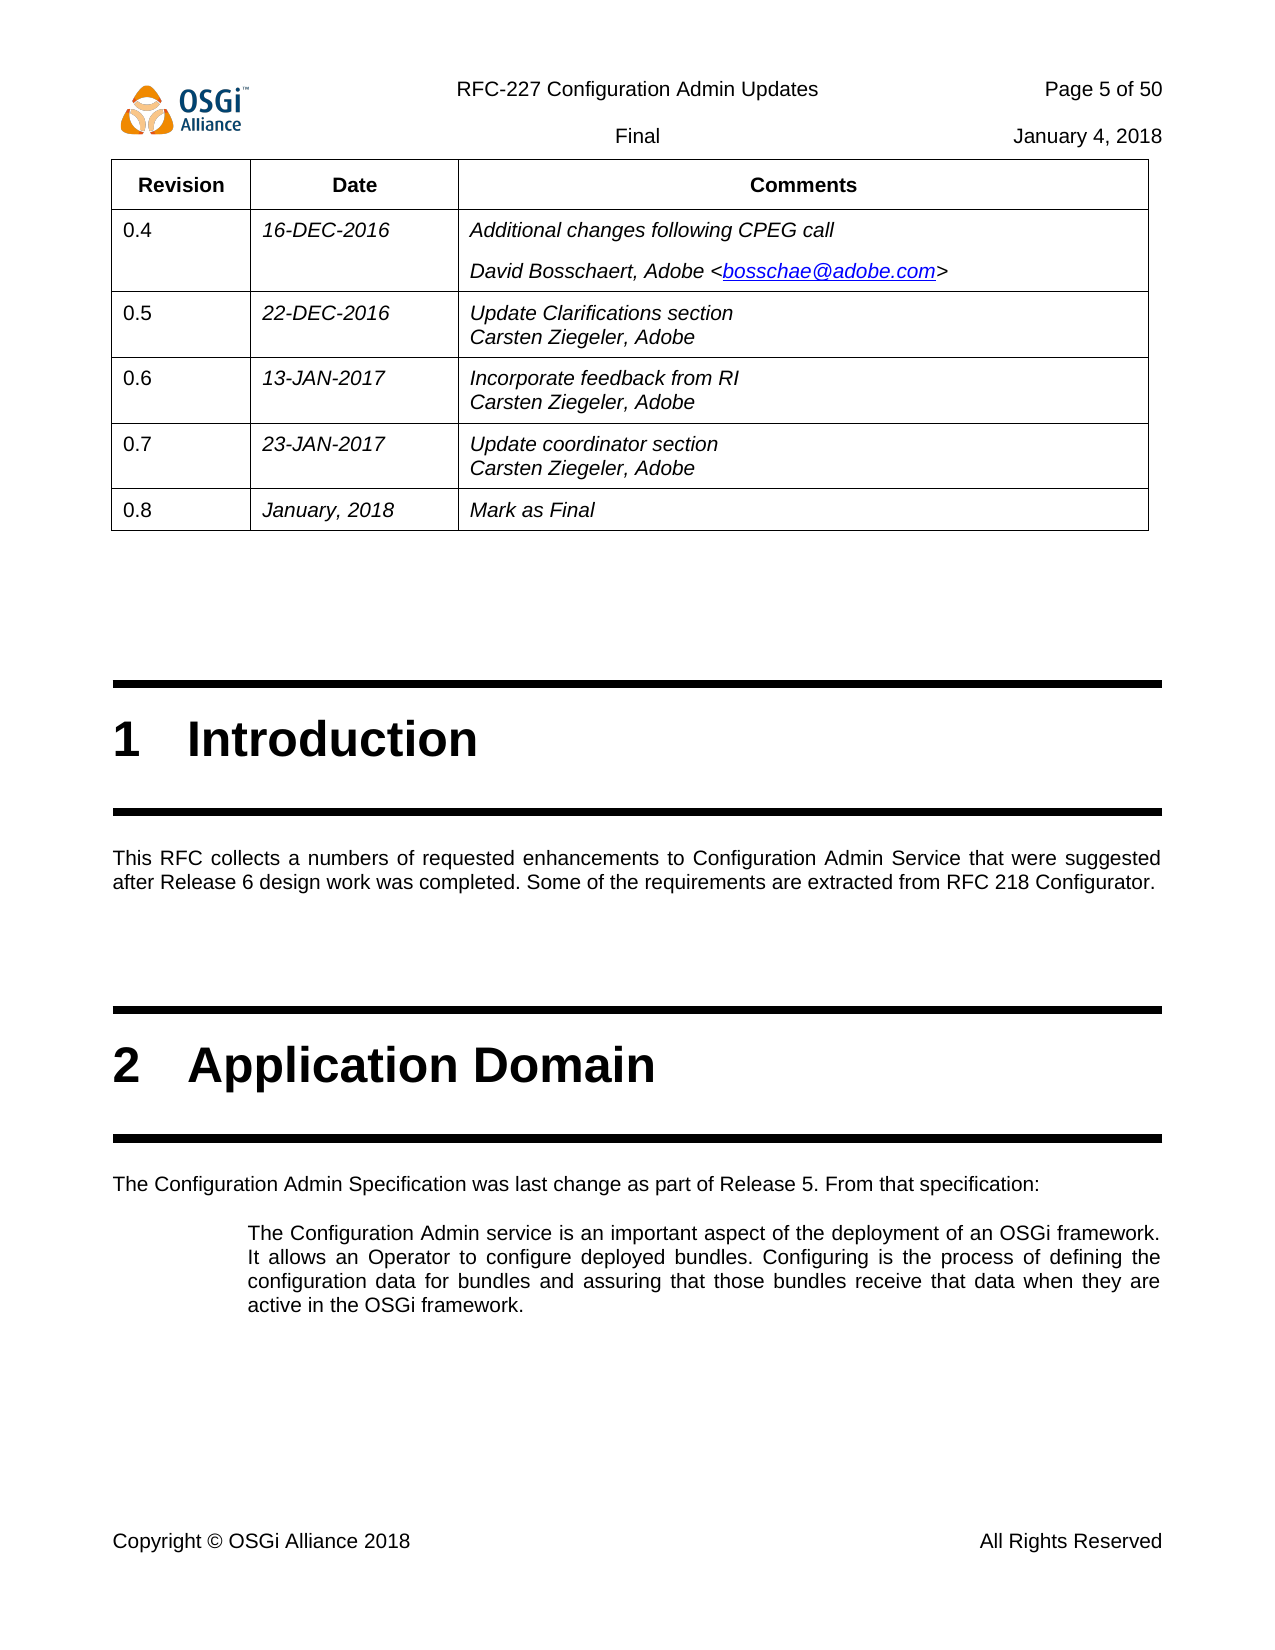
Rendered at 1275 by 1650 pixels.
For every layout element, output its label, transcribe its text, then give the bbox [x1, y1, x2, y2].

text This RFC collects a numbers of requested enhancements to Configuration Admin Service that were suggested after Release 6 design work was completed. Some of the requirements are extracted from RFC 218 Configurator. [112, 846, 1162, 893]
table_cell January, 2018 [251, 489, 458, 530]
table_cell 13-JAN-2017 [251, 358, 458, 422]
table_cell 22-DEC-2016 [251, 292, 458, 357]
table_cell Update coordinator section Carsten Ziegeler, Adobe [459, 424, 1148, 488]
table_cell Incorporate feedback from RI Carsten Ziegeler, Adobe [459, 358, 1148, 422]
text The Configuration Admin Specification was last change as part of Release 5. From that specification: [112, 1172, 1162, 1196]
table_cell Additional changes following CPEG call David Bosschaert, Adobe <bosschae@adobe.com> [459, 210, 1148, 291]
table_cell 0.5 [112, 292, 250, 357]
table_cell 23-JAN-2017 [251, 424, 458, 488]
table_cell Mark as Final [459, 489, 1148, 530]
subtitle Application Domain [112, 1007, 1162, 1143]
table_cell Update Clarifications section Carsten Ziegeler, Adobe [459, 292, 1148, 357]
subtitle Introduction [112, 681, 1162, 816]
table_cell 0.7 [112, 424, 250, 488]
picture [113, 78, 257, 142]
table_cell 0.4 [112, 210, 250, 291]
table_cell 0.6 [112, 358, 250, 422]
table_cell 0.8 [112, 489, 250, 530]
text The Configuration Admin service is an important aspect of the deployment of an OSGi framework. It allows an Operator to configure deployed bundles. Configuring is the process of defining the configuration data for bundles and assuring that those bundles receive that data when they are active in the OSGi framework. [247, 1221, 1162, 1317]
table_header Comments [459, 160, 1148, 209]
table_cell 16-DEC-2016 [251, 210, 458, 291]
table_header Date [251, 160, 458, 209]
table_header Revision [112, 160, 250, 209]
